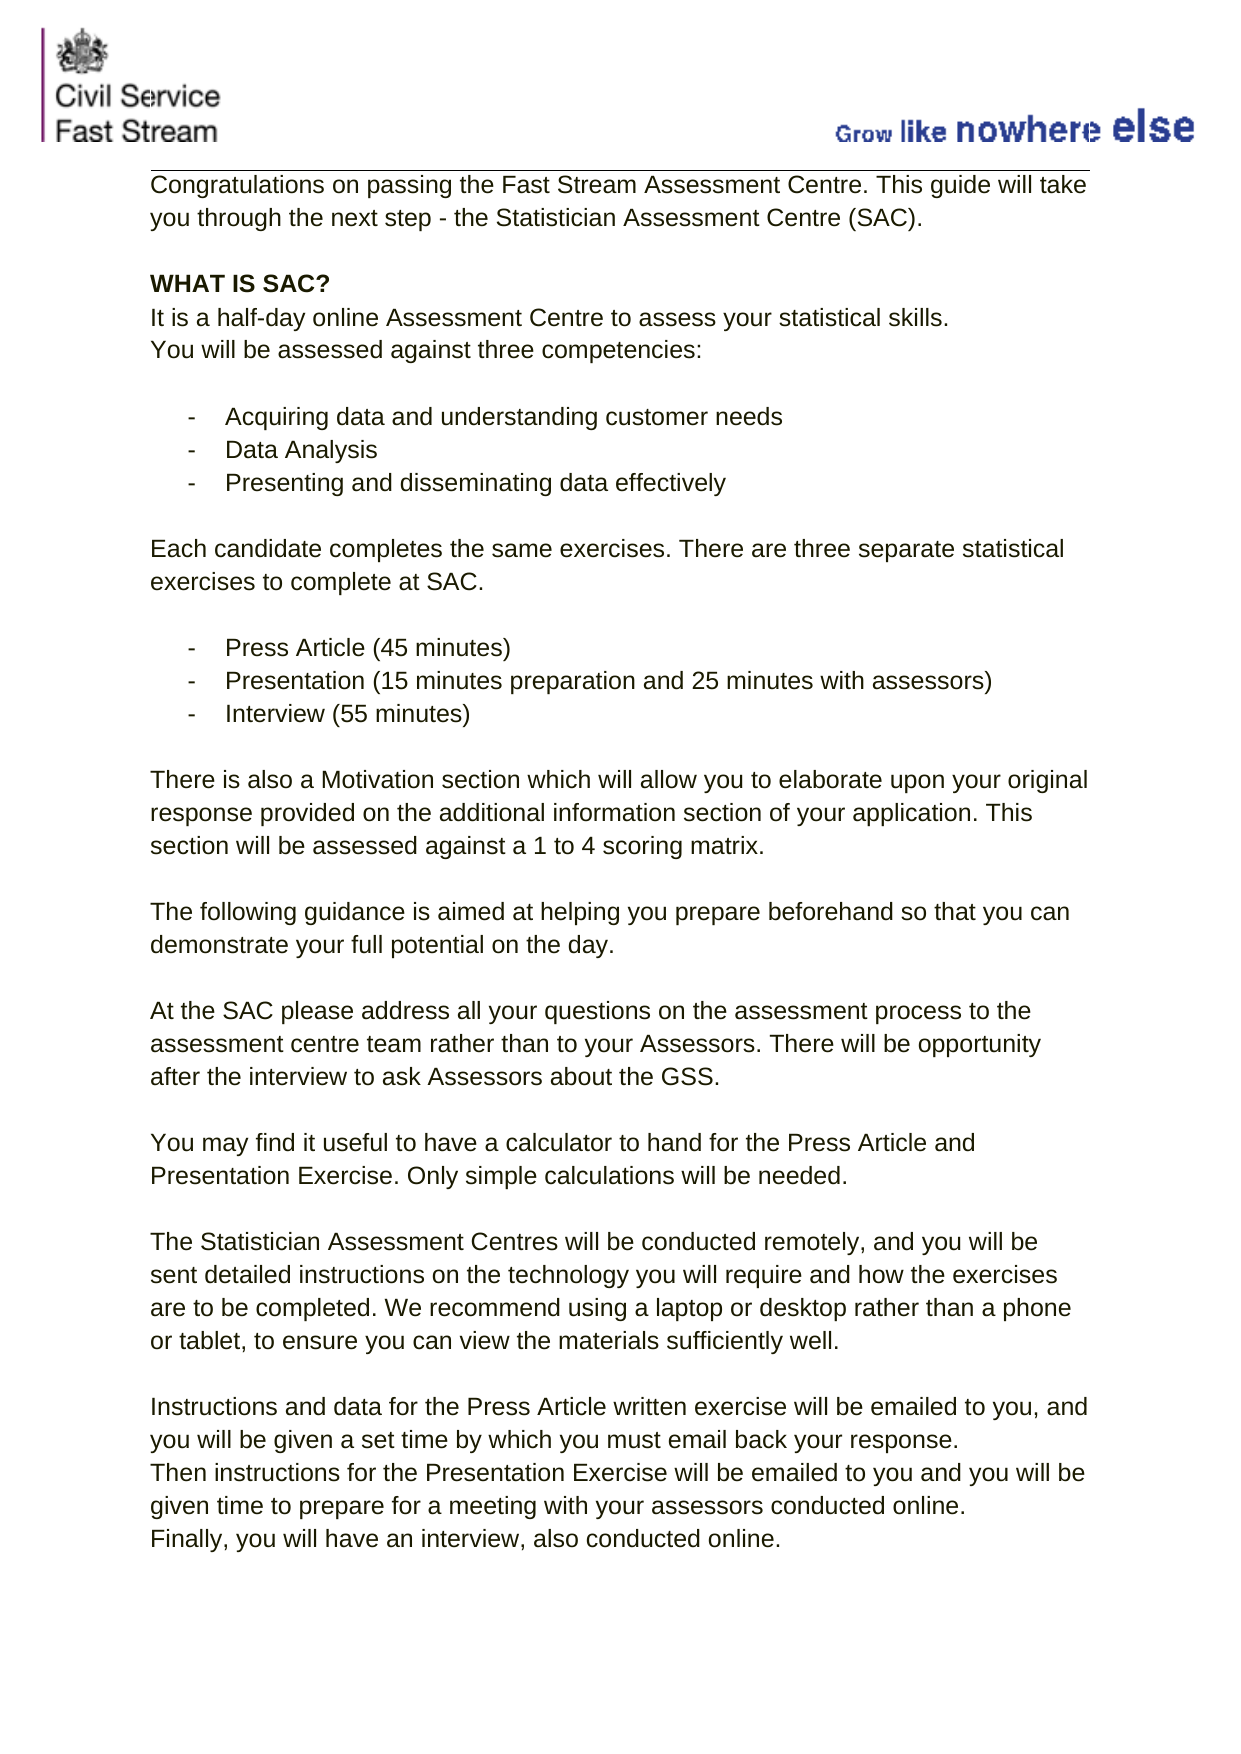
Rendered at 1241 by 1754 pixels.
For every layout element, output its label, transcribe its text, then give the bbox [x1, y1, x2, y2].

text WHAT IS SAC? [150, 269, 1090, 298]
text assessment centre team rather than to your Assessors. There will be opportunity after the interview to ask Assessors about the GSS. [150, 1029, 1090, 1124]
text You will be assessed against three competencies: [150, 336, 1090, 397]
text The following guidance is aimed at helping you prepare beforehand so that you can [150, 897, 1090, 926]
text exercises to complete at SAC. [150, 567, 1090, 628]
text Congratulations on passing the Fast Stream Assessment Centre. This guide will take you through the next step - the Statistician Assessment Centre (SAC). [150, 170, 1090, 265]
list Acquiring data and understanding customer needs [187, 402, 1090, 430]
list Data Analysis [187, 434, 1090, 463]
text Then instructions for the Presentation Exercise will be emailed to you and you will be given time to prepare for a meeting with your assessors conducted online. [150, 1458, 1090, 1520]
text sent detailed instructions on the technology you will require and how the exercises [150, 1260, 1090, 1289]
text Presentation Exercise. Only simple calculations will be needed. [150, 1161, 1090, 1223]
text The Statistician Assessment Centres will be conducted remotely, and you will be [150, 1227, 1090, 1256]
text Instructions and data for the Press Article written exercise will be emailed to you, and you will be given a set time by which you must email back your response. [150, 1392, 1090, 1454]
text are to be completed. We recommend using a laptop or desktop rather than a phone or tablet, to ensure you can view the materials sufficiently well. [150, 1293, 1090, 1355]
text Each candidate completes the same exercises. There are three separate statistical [150, 534, 1090, 562]
text At the SAC please address all your questions on the assessment process to the [150, 996, 1090, 1025]
text demonstrate your full potential on the day. [150, 930, 1090, 992]
list Interview (55 minutes) [187, 699, 1090, 727]
text You may find it useful to have a calculator to hand for the Press Article and [150, 1128, 1090, 1157]
list Press Article (45 minutes) [187, 633, 1090, 661]
list Presentation (15 minutes preparation and 25 minutes with assessors) [187, 666, 1090, 694]
text It is a half-day online Assessment Centre to assess your statistical skills. [150, 302, 1090, 331]
list Presenting and disseminating data effectively [187, 468, 1090, 529]
text Finally, you will have an interview, also conducted online. [150, 1524, 1090, 1553]
text There is also a Motivation section which will allow you to elaborate upon your original response provided on the additional information section of your application. This section will be assessed against a 1 to 4 scoring matrix. [150, 732, 1090, 859]
